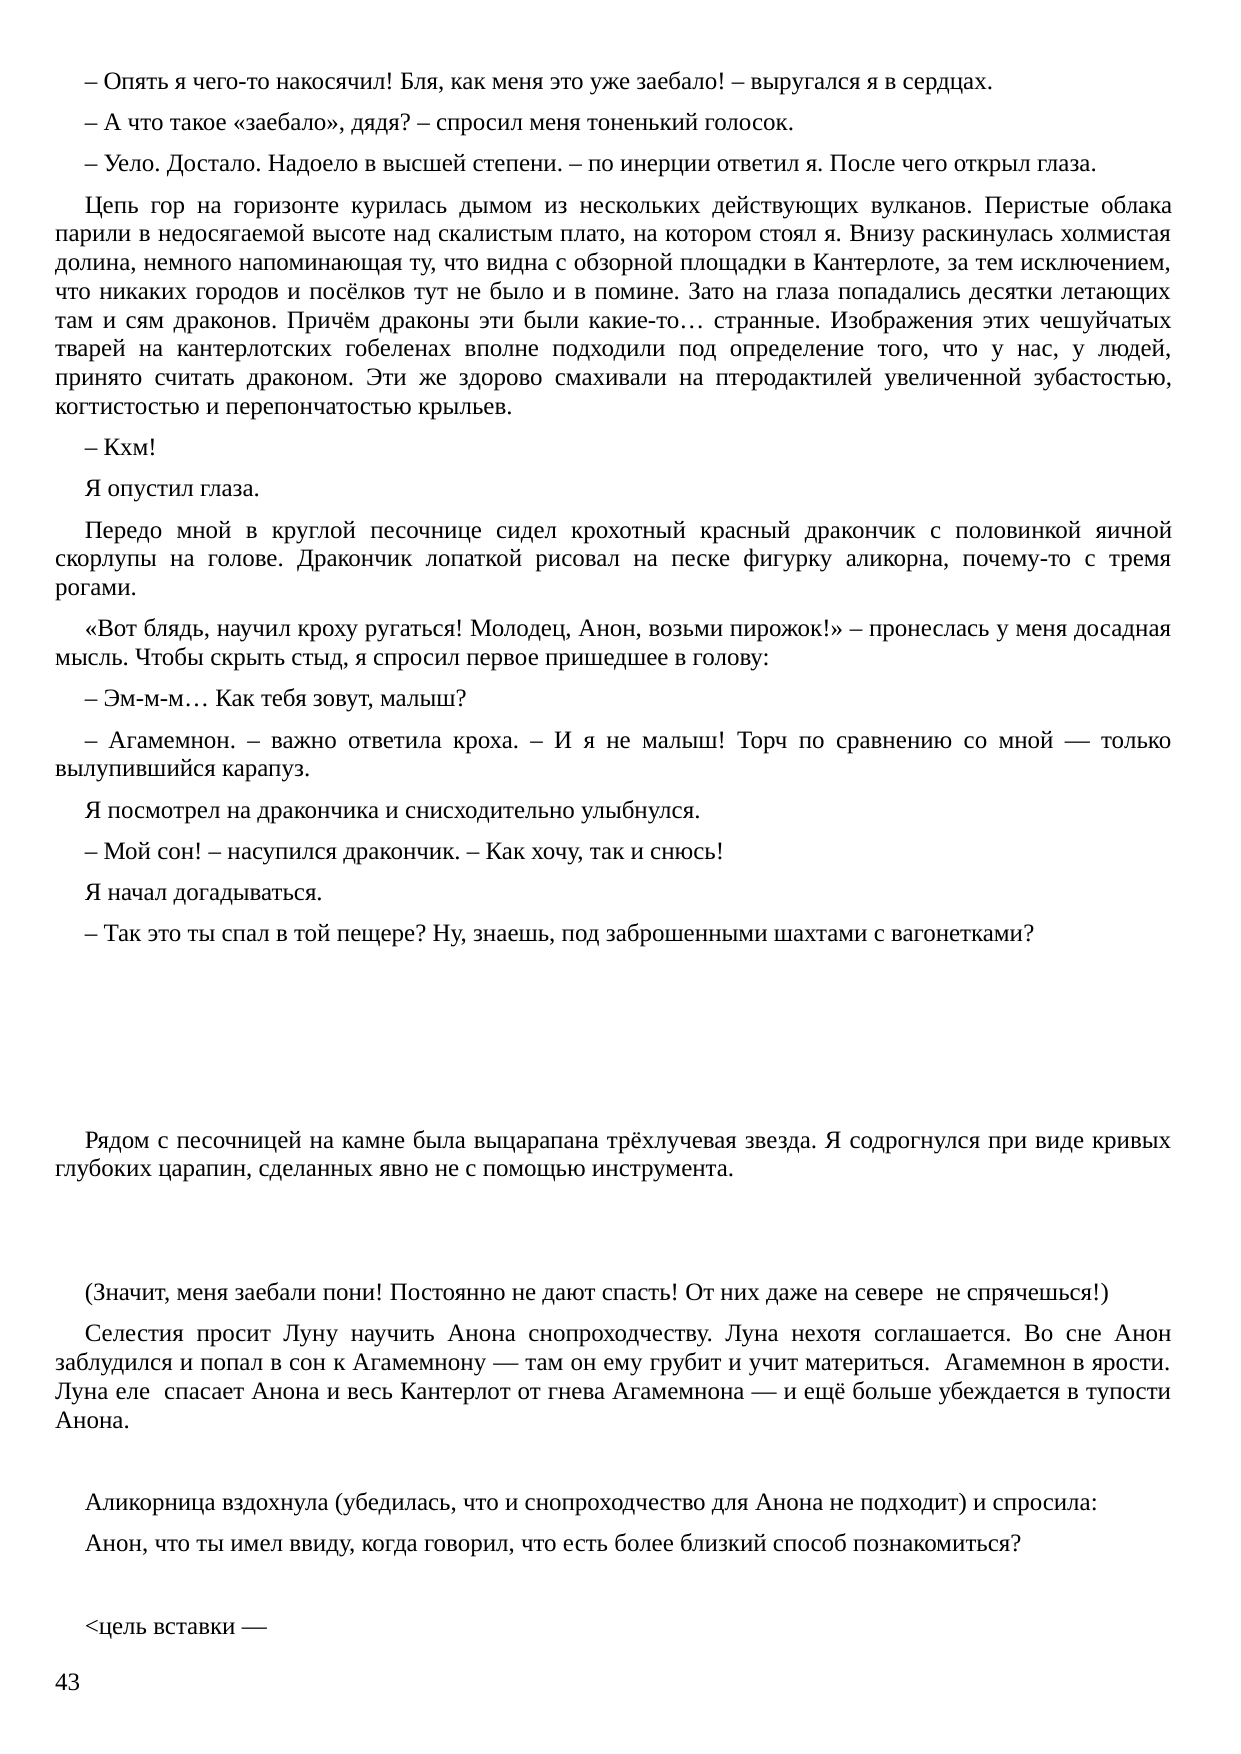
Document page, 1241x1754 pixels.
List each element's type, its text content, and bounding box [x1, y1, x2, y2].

text – Агамемнон. – важно ответила кроха. – И я не малыш! Торч по сравнению со мной — только вылупившийся карапуз. [55, 725, 1173, 782]
text – А что такое «заебало», дядя? – спросил меня тоненький голосок. [55, 107, 1173, 136]
text Я посмотрел на дракончика и снисходительно улыбнулся. [55, 795, 1173, 823]
text Анон, что ты имел ввиду, когда говорил, что есть более близкий способ познакомиться? [55, 1528, 1173, 1557]
text Рядом с песочницей на камне была выцарапана трёхлучевая звезда. Я содрогнулся при виде кривых глубоких царапин, сделанных явно не с помощью инструмента. [55, 1125, 1173, 1182]
text – Опять я чего-то накосячил! Бля, как меня это уже заебало! – выругался я в сердцах. [55, 66, 1173, 95]
text Аликорница вздохнула (убедилась, что и снопроходчество для Анона не подходит) и спросила: [55, 1487, 1173, 1516]
text – Кхм! [55, 432, 1173, 461]
text Цепь гор на горизонте курилась дымом из нескольких действующих вулканов. Перистые облака парили в недосягаемой высоте над скалистым плато, на котором стоял я. Внизу раскинулась холмистая долина, немного напоминающая ту, что видна с обзорной площадки в Кантерлоте, за тем исключением, что никаких городов и посёлков тут не было и в помине. Зато на глаза попадались десятки летающих там и сям драконов. Причём драконы эти были какие-то… странные. Изображения этих чешуйчатых тварей на кантерлотских гобеленах вполне подходили под определение того, что у нас, у людей, принято считать драконом. Эти же здорово смахивали на птеродактилей увеличенной зубастостью, когтистостью и перепончатостью крыльев. [55, 190, 1173, 420]
text – Мой сон! – насупился дракончик. – Как хочу, так и снюсь! [55, 836, 1173, 865]
text Передо мной в круглой песочнице сидел крохотный красный дракончик с половинкой яичной скорлупы на голове. Дракончик лопаткой рисовал на песке фигурку аликорна, почему-то с тремя рогами. [55, 515, 1173, 601]
text Я опустил глаза. [55, 473, 1173, 502]
text «Вот блядь, научил кроху ругаться! Молодец, Анон, возьми пирожок!» – пронеслась у меня досадная мысль. Чтобы скрыть стыд, я спросил первое пришедшее в голову: [55, 613, 1173, 671]
text <цель вставки — [55, 1611, 1173, 1640]
text Селестия просит Луну научить Анона снопроходчеству. Луна нехотя соглашается. Во сне Анон заблудился и попал в сон к Агамемнону — там он ему грубит и учит материться. Агамемнон в ярости. Луна еле спасает Анона и весь Кантерлот от гнева Агамемнона — и ещё больше убеждается в тупости Анона. [55, 1318, 1173, 1433]
text – Уело. Достало. Надоело в высшей степени. – по инерции ответил я. После чего открыл глаза. [55, 148, 1173, 177]
text – Так это ты спал в той пещере? Ну, знаешь, под заброшенными шахтами с вагонетками? [55, 918, 1173, 947]
text Я начал догадываться. [55, 877, 1173, 906]
text – Эм-м-м… Как тебя зовут, малыш? [55, 683, 1173, 712]
text (Значит, меня заебали пони! Постоянно не дают спасть! От них даже на севере не спрячешься!) [55, 1277, 1173, 1306]
